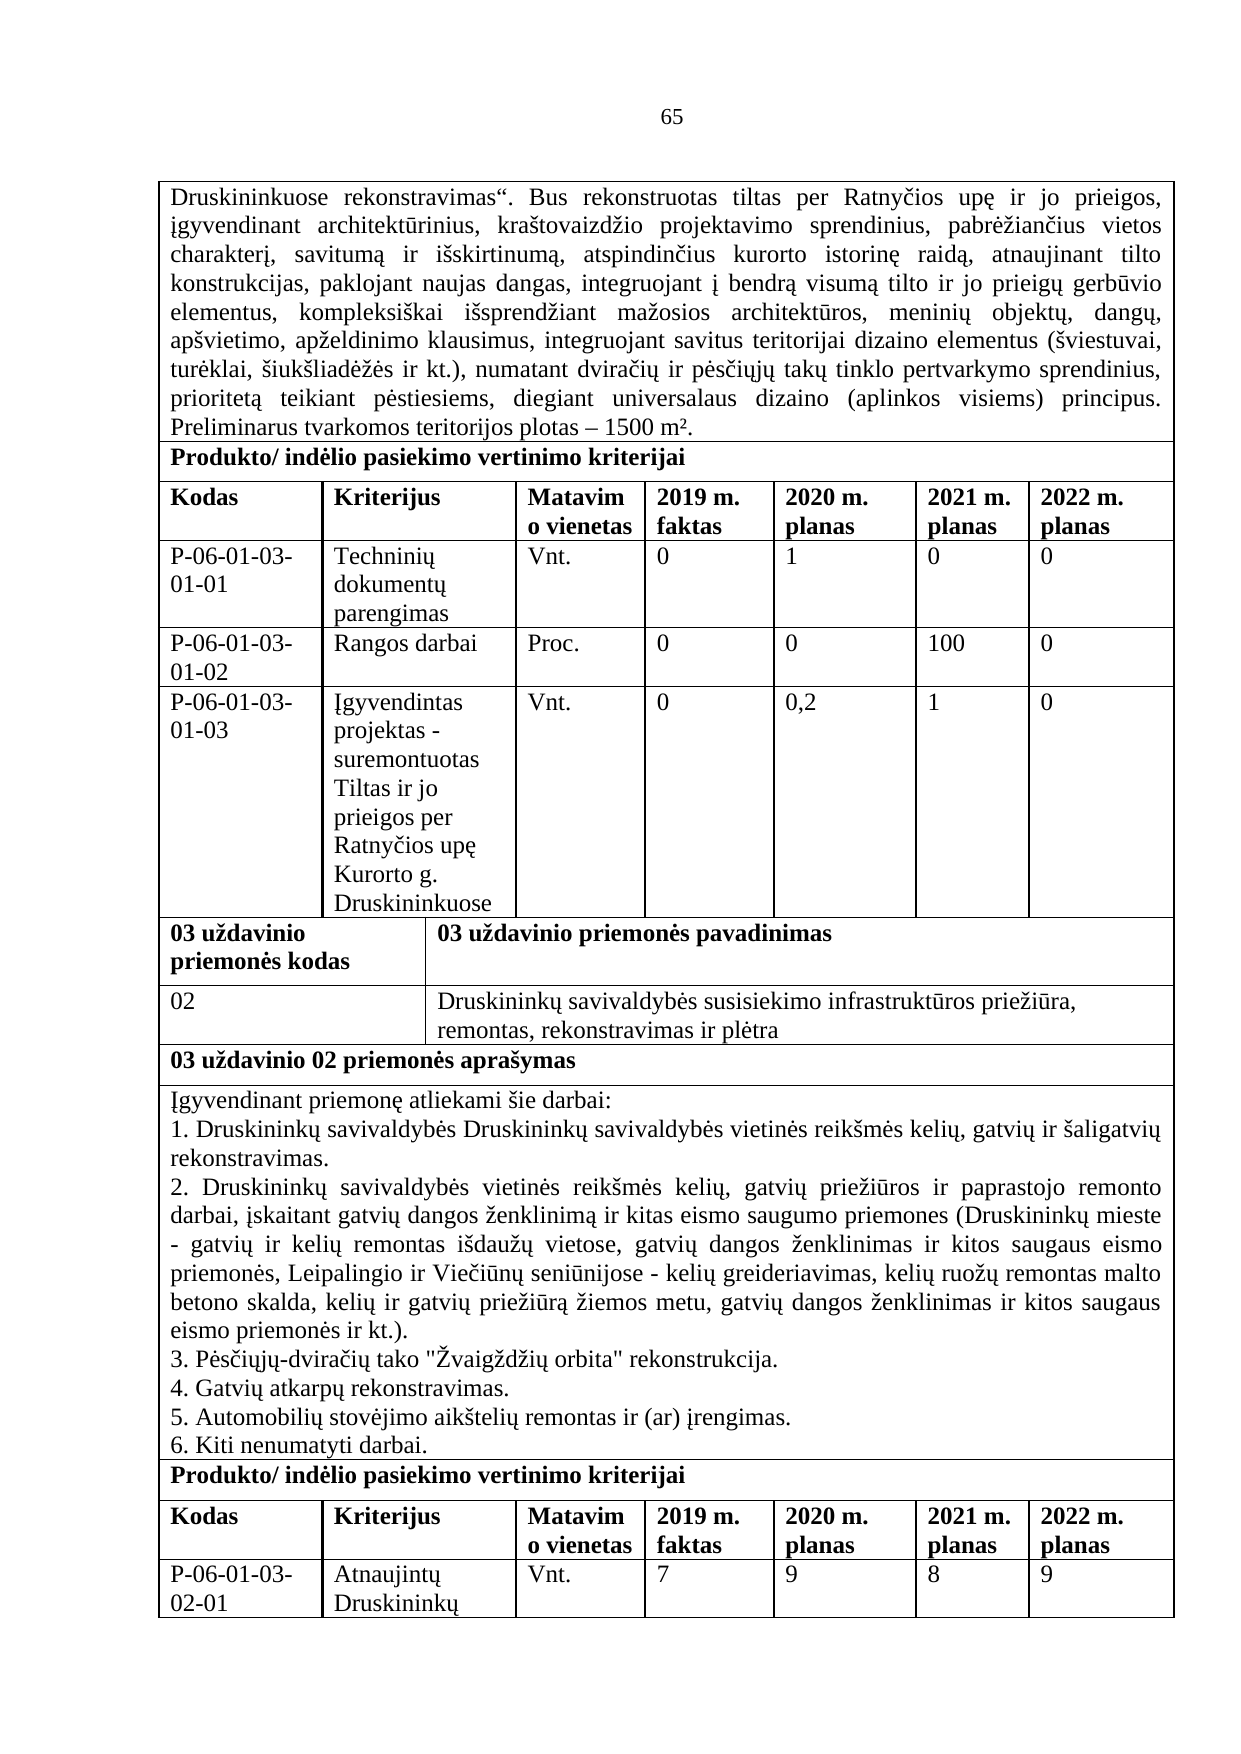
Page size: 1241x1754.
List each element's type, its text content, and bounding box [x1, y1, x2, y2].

table_cell Techninių dokumentų parengimas [324, 541, 515, 627]
table_cell P-06-01-03-01-02 [160, 628, 321, 686]
table_cell 1 [775, 541, 915, 627]
table_cell 2022 m. planas [1030, 482, 1173, 540]
table_cell Kriterijus [324, 482, 515, 540]
table_cell 2021 m. planas [917, 1501, 1028, 1558]
table_cell Įgyvendintas projektas - suremontuotas Tiltas ir jo prieigos per Ratnyčios upę Kurorto g. Druskininkuose [324, 687, 515, 917]
table_cell 0 [1030, 687, 1173, 917]
table_cell Matavimo vienetas [517, 482, 644, 540]
table_cell 2020 m. planas [775, 482, 915, 540]
table_cell Kodas [160, 1501, 321, 1558]
table_cell Proc. [517, 628, 644, 686]
table_cell Atnaujintų Druskininkų [324, 1560, 515, 1617]
table_cell P-06-01-03-02-01 [160, 1560, 321, 1617]
table_cell Kodas [160, 482, 321, 540]
table_cell P-06-01-03-01-03 [160, 687, 321, 917]
table_cell Matavimo vienetas [517, 1501, 644, 1558]
table_cell 2020 m. planas [775, 1501, 915, 1558]
table_cell 7 [646, 1560, 773, 1617]
table_cell 0 [1030, 541, 1173, 627]
table_cell 0,2 [775, 687, 915, 917]
table_cell 03 uždavinio priemonės kodas [160, 918, 425, 985]
table_cell 0 [646, 628, 773, 686]
table_cell P-06-01-03-01-01 [160, 541, 321, 627]
table_cell Kriterijus [324, 1501, 515, 1558]
table_cell 0 [1030, 628, 1173, 686]
table_cell 2022 m. planas [1030, 1501, 1173, 1558]
table_cell Produkto/ indėlio pasiekimo vertinimo kriterijai [160, 442, 1173, 481]
table_cell 03 uždavinio 02 priemonės aprašymas [160, 1045, 1173, 1084]
table_cell Produkto/ indėlio pasiekimo vertinimo kriterijai [160, 1460, 1173, 1500]
table_cell Vnt. [517, 541, 644, 627]
table_cell Įgyvendinant priemonę atliekami šie darbai: 1. Druskininkų savivaldybės Druskininkų savivaldybės vietinės reikšmės kelių, gatvių ir šaligatvių rekonstravimas. 2. Druskininkų savivaldybės vietinės reikšmės kelių, gatvių priežiūros ir paprastojo remonto darbai, įskaitant gatvių dangos ženklinimą ir kitas eismo saugumo priemones (Druskininkų mieste - gatvių ir kelių remontas išdaužų vietose, gatvių dangos ženklinimas ir kitos saugaus eismo priemonės, Leipalingio ir Viečiūnų seniūnijose - kelių greideriavimas, kelių ruožų remontas malto betono skalda, kelių ir gatvių priežiūrą žiemos metu, gatvių dangos ženklinimas ir kitos saugaus eismo priemonės ir kt.). 3. Pėsčiųjų-dviračių tako "Žvaigždžių orbita" rekonstrukcija. 4. Gatvių atkarpų rekonstravimas. 5. Automobilių stovėjimo aikštelių remontas ir (ar) įrengimas. 6. Kiti nenumatyti darbai. [160, 1086, 1173, 1459]
table_cell 2021 m. planas [917, 482, 1028, 540]
table_cell 2019 m. faktas [646, 482, 773, 540]
table_cell Druskininkų savivaldybės susisiekimo infrastruktūros priežiūra, remontas, rekonstravimas ir plėtra [426, 986, 1173, 1044]
table_cell 9 [1030, 1560, 1173, 1617]
table_cell Vnt. [517, 1560, 644, 1617]
table_cell Vnt. [517, 687, 644, 917]
table_cell 0 [646, 541, 773, 627]
table_cell 1 [917, 687, 1028, 917]
table_cell 0 [775, 628, 915, 686]
table_cell 8 [917, 1560, 1028, 1617]
table_cell 02 [160, 986, 425, 1044]
table_cell Druskininkuose rekonstravimas“. Bus rekonstruotas tiltas per Ratnyčios upę ir jo prieigos, įgyvendinant architektūrinius, kraštovaizdžio projektavimo sprendinius, pabrėžiančius vietos charakterį, savitumą ir išskirtinumą, atspindinčius kurorto istorinę raidą, atnaujinant tilto konstrukcijas, paklojant naujas dangas, integruojant į bendrą visumą tilto ir jo prieigų gerbūvio elementus, kompleksiškai išsprendžiant mažosios architektūros, meninių objektų, dangų, apšvietimo, apželdinimo klausimus, integruojant savitus teritorijai dizaino elementus (šviestuvai, turėklai, šiukšliadėžės ir kt.), numatant dviračių ir pėsčiųjų takų tinklo pertvarkymo sprendinius, prioritetą teikiant pėstiesiems, diegiant universalaus dizaino (aplinkos visiems) principus. Preliminarus tvarkomos teritorijos plotas – 1500 m². [160, 182, 1173, 441]
table_cell 03 uždavinio priemonės pavadinimas [426, 918, 1173, 985]
table_cell 0 [917, 541, 1028, 627]
table_cell 9 [775, 1560, 915, 1617]
table_cell 0 [646, 687, 773, 917]
table_cell 100 [917, 628, 1028, 686]
table_cell 2019 m. faktas [646, 1501, 773, 1558]
table_cell Rangos darbai [324, 628, 515, 686]
